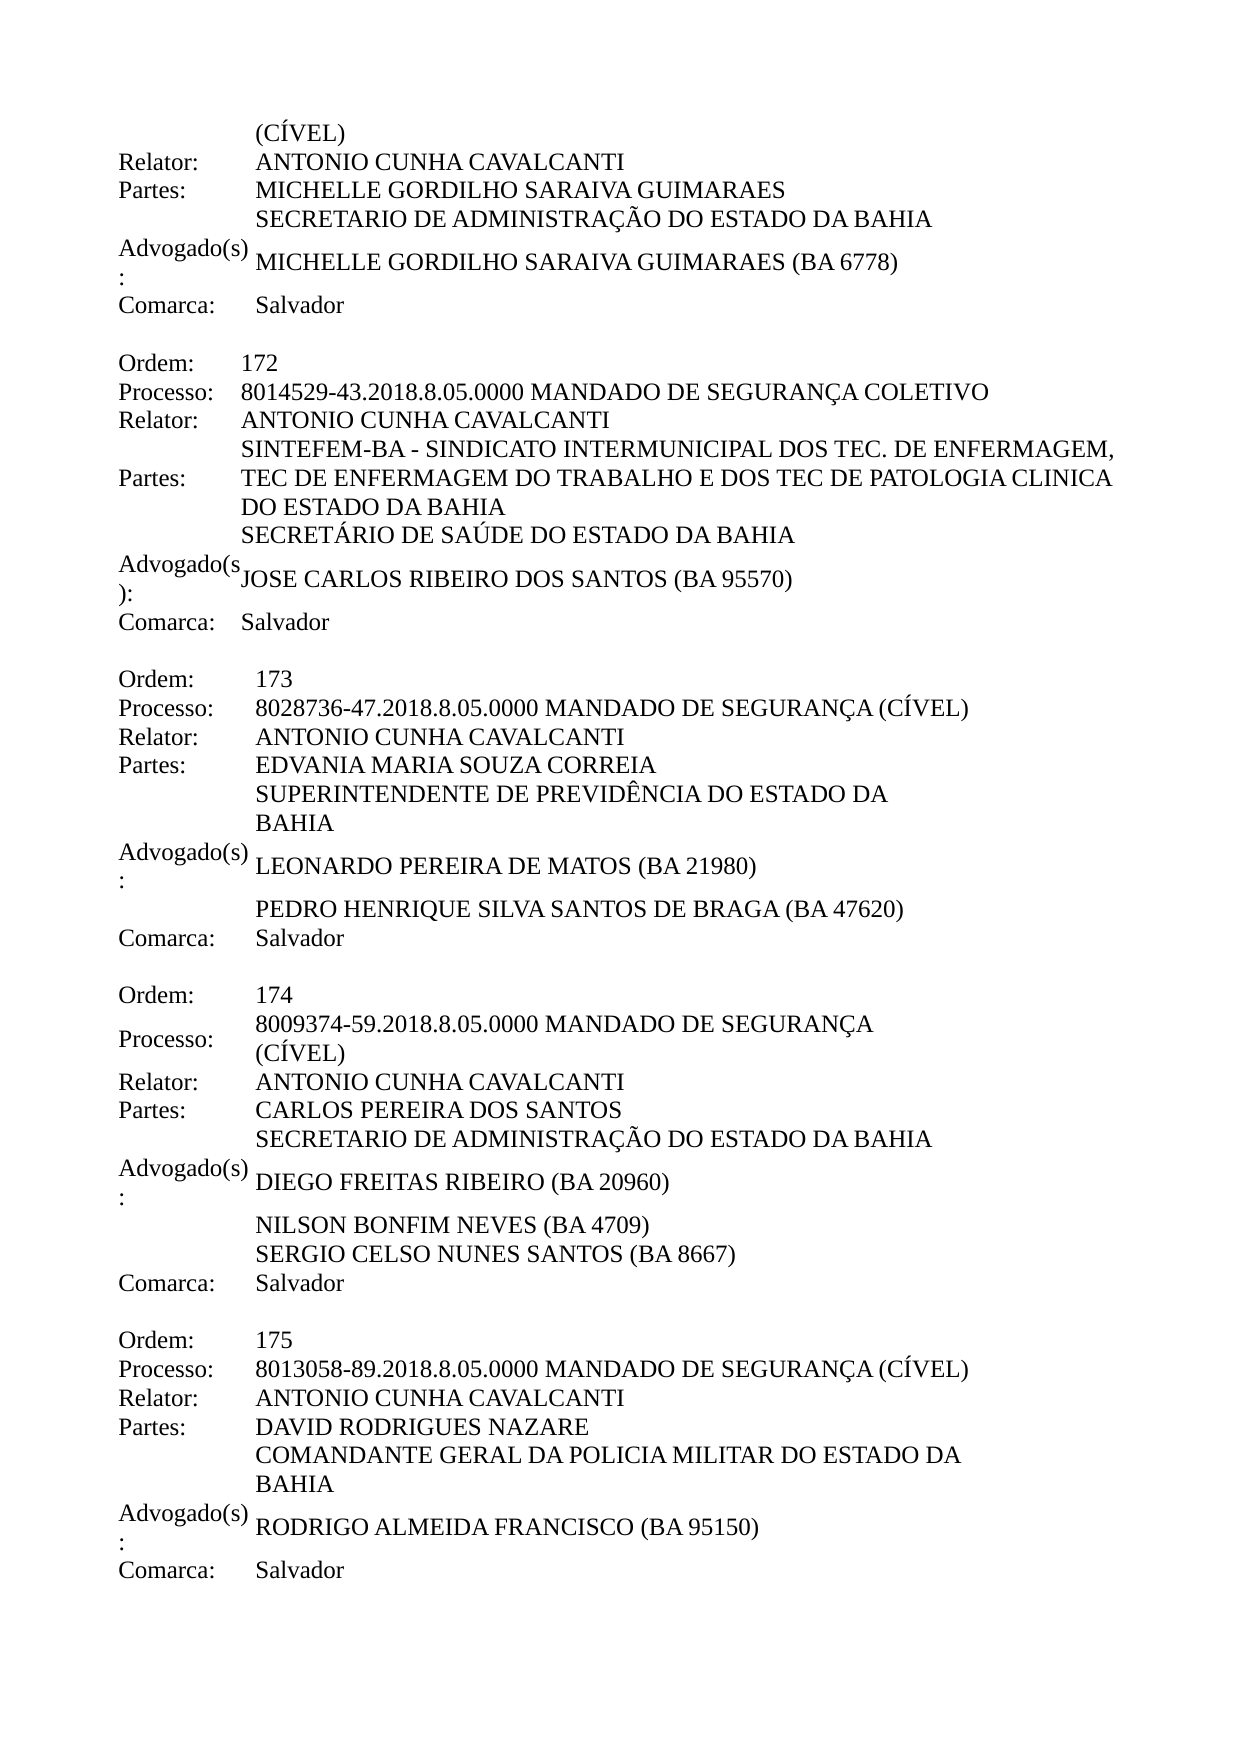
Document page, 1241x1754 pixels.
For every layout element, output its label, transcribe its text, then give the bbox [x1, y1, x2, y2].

table_cell 8028736-47.2018.8.05.0000 MANDADO DE SEGURANÇA (CÍVEL) [255, 693, 970, 722]
table_cell Partes: [118, 1412, 255, 1441]
table_cell Salvador [255, 923, 970, 952]
table_cell MICHELLE GORDILHO SARAIVA GUIMARAES [255, 176, 969, 204]
table_cell Advogado(s): [118, 837, 255, 894]
table_cell [118, 1124, 255, 1153]
table_cell LEONARDO PEREIRA DE MATOS (BA 21980) [255, 837, 970, 894]
table_header Ordem: [118, 981, 255, 1009]
table_cell ANTONIO CUNHA CAVALCANTI [255, 147, 969, 176]
table_header Ordem: [118, 664, 255, 693]
table_header 174 [255, 981, 969, 1009]
table_cell Partes: [118, 751, 255, 779]
table_header 173 [255, 664, 970, 693]
table_cell ANTONIO CUNHA CAVALCANTI [241, 406, 1122, 434]
table_cell Relator: [118, 722, 255, 751]
table_cell Partes: [118, 434, 241, 521]
table_cell Relator: [118, 1067, 255, 1096]
table_cell SERGIO CELSO NUNES SANTOS (BA 8667) [255, 1239, 969, 1268]
table_cell DAVID RODRIGUES NAZARE [255, 1412, 1041, 1441]
table_cell ANTONIO CUNHA CAVALCANTI [255, 1067, 969, 1096]
table_cell ANTONIO CUNHA CAVALCANTI [255, 722, 970, 751]
table_cell 8014529-43.2018.8.05.0000 MANDADO DE SEGURANÇA COLETIVO [241, 377, 1122, 406]
table_cell Advogado(s): [118, 233, 255, 291]
table_cell Processo: [118, 1009, 255, 1067]
table_cell Salvador [241, 607, 1122, 636]
table_cell SUPERINTENDENTE DE PREVIDÊNCIA DO ESTADO DA BAHIA [255, 779, 970, 837]
table_cell Advogado(s): [118, 549, 241, 607]
table_cell SECRETÁRIO DE SAÚDE DO ESTADO DA BAHIA [241, 521, 1122, 549]
table_cell CARLOS PEREIRA DOS SANTOS [255, 1096, 969, 1124]
table_cell Processo: [118, 693, 255, 722]
table_cell Advogado(s): [118, 1498, 255, 1556]
table_cell NILSON BONFIM NEVES (BA 4709) [255, 1211, 969, 1239]
table_cell ANTONIO CUNHA CAVALCANTI [255, 1383, 1041, 1412]
table_cell SECRETARIO DE ADMINISTRAÇÃO DO ESTADO DA BAHIA [255, 1124, 969, 1153]
table_cell Processo: [118, 1354, 255, 1383]
table_header 172 [241, 348, 1122, 377]
table_cell 8009374-59.2018.8.05.0000 MANDADO DE SEGURANÇA (CÍVEL) [255, 1009, 969, 1067]
table_cell [118, 779, 255, 837]
table_cell JOSE CARLOS RIBEIRO DOS SANTOS (BA 95570) [241, 549, 1122, 607]
table_cell SECRETARIO DE ADMINISTRAÇÃO DO ESTADO DA BAHIA [255, 204, 969, 233]
table_cell Processo: [118, 377, 241, 406]
table_cell COMANDANTE GERAL DA POLICIA MILITAR DO ESTADO DA BAHIA [255, 1441, 1041, 1498]
table_cell Comarca: [118, 291, 255, 319]
table_cell SINTEFEM-BA - SINDICATO INTERMUNICIPAL DOS TEC. DE ENFERMAGEM, TEC DE ENFERMAGEM DO TRABALHO E DOS TEC DE PATOLOGIA CLINICA DO ESTADO DA BAHIA [241, 434, 1122, 521]
table_cell Partes: [118, 176, 255, 204]
table_cell Relator: [118, 406, 241, 434]
table_cell [118, 521, 241, 549]
table_cell Salvador [255, 1556, 1041, 1584]
table_cell DIEGO FREITAS RIBEIRO (BA 20960) [255, 1153, 969, 1211]
table_cell RODRIGO ALMEIDA FRANCISCO (BA 95150) [255, 1498, 1041, 1556]
table_cell 8013058-89.2018.8.05.0000 MANDADO DE SEGURANÇA (CÍVEL) [255, 1354, 1041, 1383]
table_cell Salvador [255, 291, 969, 319]
table_cell [118, 1441, 255, 1498]
table_cell Relator: [118, 1383, 255, 1412]
table_cell PEDRO HENRIQUE SILVA SANTOS DE BRAGA (BA 47620) [255, 894, 970, 923]
table_cell Salvador [255, 1268, 969, 1297]
table_cell EDVANIA MARIA SOUZA CORREIA [255, 751, 970, 779]
table_cell [118, 204, 255, 233]
table_cell [118, 894, 255, 923]
table_cell Relator: [118, 147, 255, 176]
table_cell [118, 118, 255, 147]
table_cell Advogado(s): [118, 1153, 255, 1211]
table_cell Comarca: [118, 923, 255, 952]
table_cell [118, 1239, 255, 1268]
table_header Ordem: [118, 1326, 255, 1354]
table_header 175 [255, 1326, 1041, 1354]
table_cell Partes: [118, 1096, 255, 1124]
table_cell [118, 1211, 255, 1239]
table_cell Comarca: [118, 607, 241, 636]
table_cell Comarca: [118, 1268, 255, 1297]
table_cell MICHELLE GORDILHO SARAIVA GUIMARAES (BA 6778) [255, 233, 969, 291]
table_header Ordem: [118, 348, 241, 377]
table_cell Comarca: [118, 1556, 255, 1584]
table_cell (CÍVEL) [255, 118, 969, 147]
